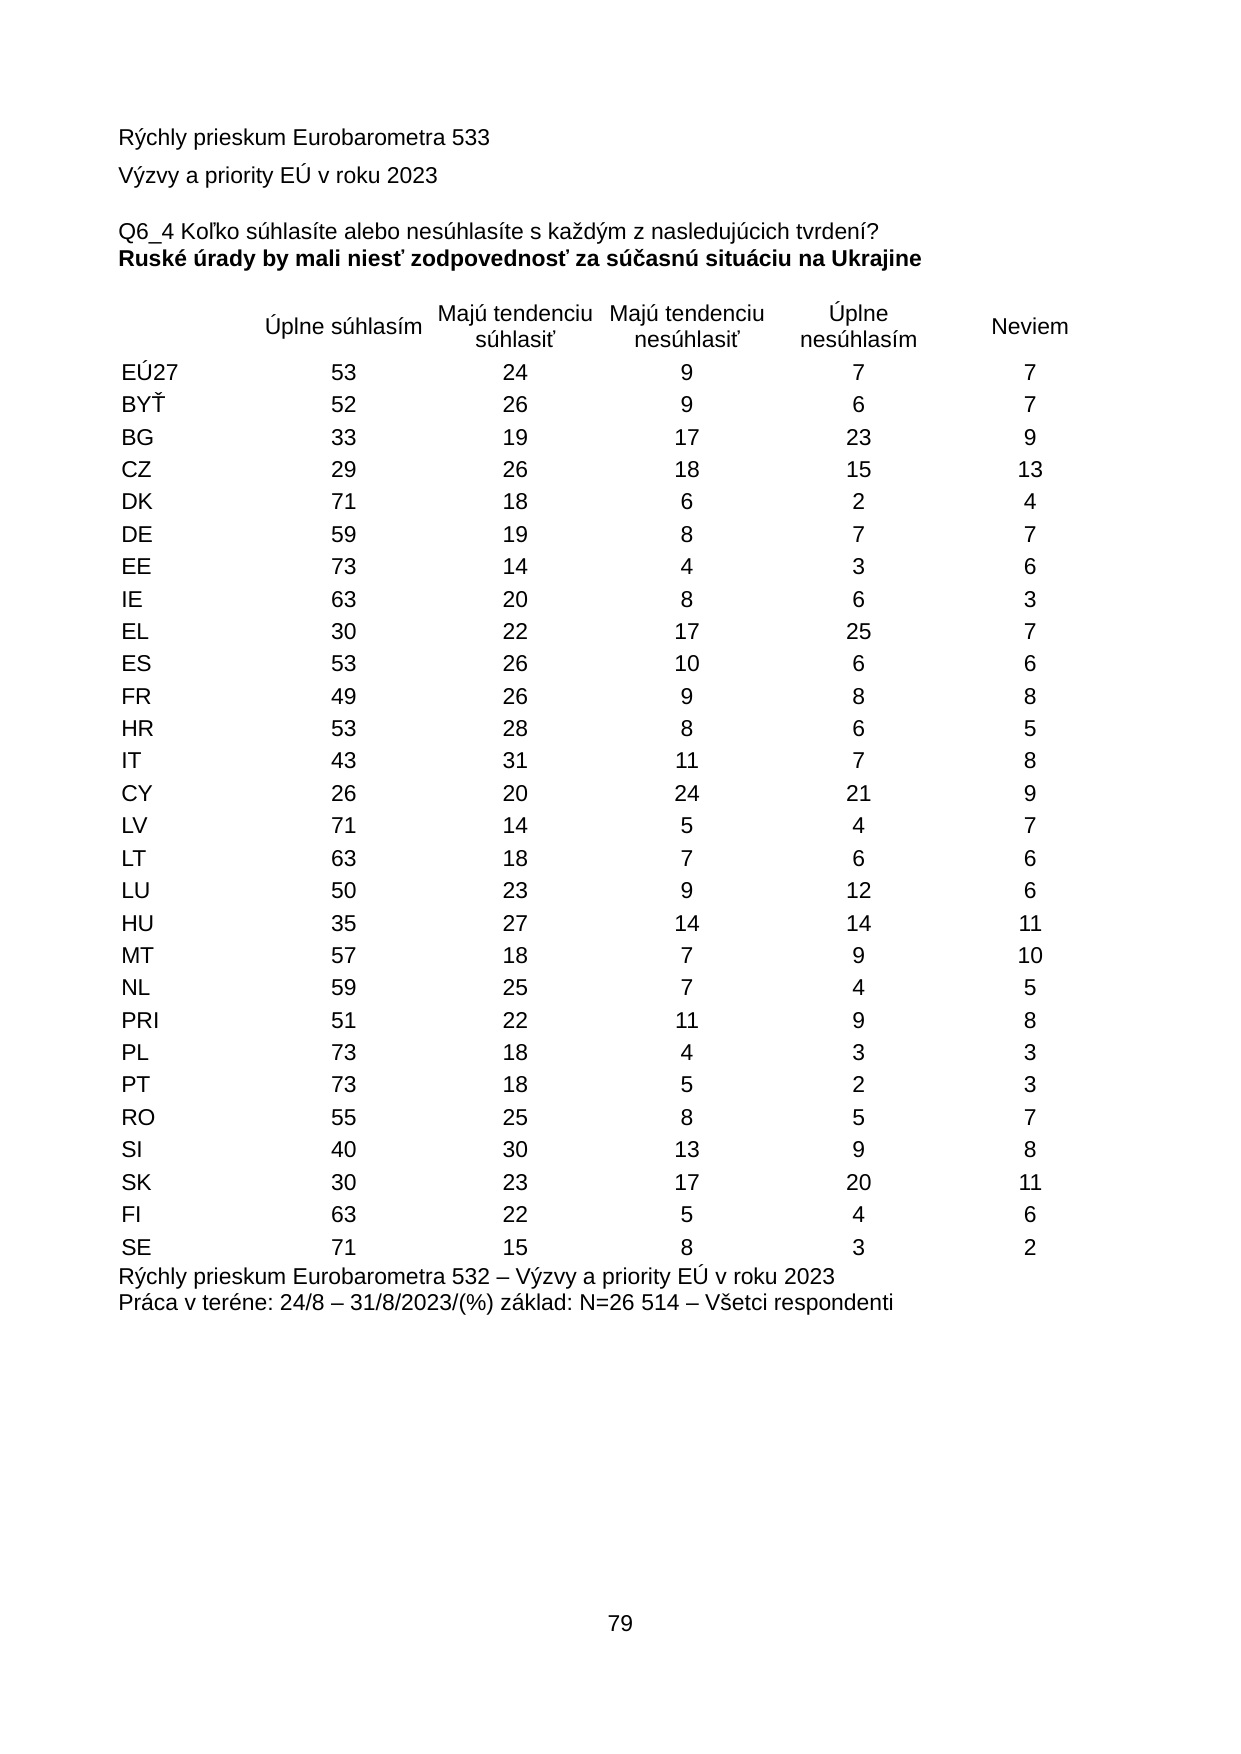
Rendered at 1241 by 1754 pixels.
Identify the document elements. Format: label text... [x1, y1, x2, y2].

table_cell 7 [944, 809, 1116, 842]
table_cell 3 [773, 1230, 944, 1263]
table_cell 6 [944, 647, 1116, 680]
table_cell 9 [944, 421, 1116, 453]
table_cell 73 [258, 1036, 429, 1068]
table_cell 33 [258, 421, 429, 453]
table_cell 3 [773, 1036, 944, 1068]
table_cell 23 [429, 1166, 601, 1198]
table_cell 8 [601, 1101, 773, 1133]
table_cell 63 [258, 842, 429, 874]
table_cell EL [118, 615, 258, 647]
table_cell 17 [601, 1166, 773, 1198]
table_cell ES [118, 647, 258, 680]
table_cell DE [118, 518, 258, 550]
table_cell 27 [429, 906, 601, 939]
table_cell 53 [258, 356, 429, 388]
table_cell 30 [258, 615, 429, 647]
table_cell 7 [944, 518, 1116, 550]
table_cell 30 [429, 1133, 601, 1166]
table_cell 6 [944, 842, 1116, 874]
table_cell HR [118, 712, 258, 744]
table_cell 18 [429, 939, 601, 971]
table_cell 3 [944, 1069, 1116, 1101]
table_cell 26 [429, 388, 601, 421]
table_cell 8 [601, 1230, 773, 1263]
table_cell 4 [773, 809, 944, 842]
table_cell 63 [258, 583, 429, 615]
table_cell 18 [429, 1069, 601, 1101]
table_cell 28 [429, 712, 601, 744]
table_cell FR [118, 680, 258, 712]
table_cell 30 [258, 1166, 429, 1198]
table_cell 7 [944, 1101, 1116, 1133]
table_cell 6 [773, 388, 944, 421]
table_cell EÚ27 [118, 356, 258, 388]
table_cell 26 [429, 647, 601, 680]
table_cell 5 [773, 1101, 944, 1133]
table_cell 73 [258, 1069, 429, 1101]
table_cell 9 [773, 1133, 944, 1166]
table_cell 8 [944, 745, 1116, 777]
table_cell 22 [429, 1004, 601, 1036]
table_cell 8 [944, 1004, 1116, 1036]
table_cell EE [118, 550, 258, 582]
table_cell FI [118, 1198, 258, 1230]
table_cell 6 [944, 550, 1116, 582]
table_cell 24 [601, 777, 773, 809]
table_cell 8 [944, 1133, 1116, 1166]
table_cell 5 [601, 1198, 773, 1230]
table_cell 51 [258, 1004, 429, 1036]
table_cell 25 [773, 615, 944, 647]
table_header [118, 297, 258, 356]
table_cell 7 [773, 745, 944, 777]
table_cell 63 [258, 1198, 429, 1230]
table_cell 4 [601, 550, 773, 582]
table_header Majú tendenciu súhlasiť [429, 297, 601, 356]
text Ruské úrady by mali niesť zodpovednosť za súčasnú situáciu na Ukrajine [118, 244, 1122, 271]
table_cell 3 [944, 1036, 1116, 1068]
table_cell 52 [258, 388, 429, 421]
table_cell 9 [601, 680, 773, 712]
table_cell 8 [773, 680, 944, 712]
table_cell 4 [944, 485, 1116, 518]
table_cell 11 [601, 745, 773, 777]
table_cell 7 [944, 356, 1116, 388]
table_cell 17 [601, 615, 773, 647]
table_cell 73 [258, 550, 429, 582]
table_cell 24 [429, 356, 601, 388]
table_cell 9 [601, 388, 773, 421]
text Q6_4 Koľko súhlasíte alebo nesúhlasíte s každým z nasledujúcich tvrdení? [118, 218, 1122, 244]
table_cell 6 [773, 842, 944, 874]
table_cell 25 [429, 971, 601, 1004]
table_cell 25 [429, 1101, 601, 1133]
table_cell 3 [773, 550, 944, 582]
table_cell 5 [601, 1069, 773, 1101]
table_cell 20 [773, 1166, 944, 1198]
table_cell LT [118, 842, 258, 874]
table_cell 18 [601, 453, 773, 485]
table_cell 23 [429, 874, 601, 906]
table_cell 18 [429, 485, 601, 518]
table_cell MT [118, 939, 258, 971]
table_cell 2 [773, 1069, 944, 1101]
table_header Úplne súhlasím [258, 297, 429, 356]
table_cell 9 [601, 356, 773, 388]
table_cell 6 [773, 712, 944, 744]
table_cell 29 [258, 453, 429, 485]
table_cell 50 [258, 874, 429, 906]
table_header Majú tendenciu nesúhlasiť [601, 297, 773, 356]
table_cell 5 [944, 971, 1116, 1004]
table_cell 6 [944, 874, 1116, 906]
table_cell 7 [601, 842, 773, 874]
table_cell 20 [429, 583, 601, 615]
table_cell IT [118, 745, 258, 777]
table_cell 12 [773, 874, 944, 906]
table_cell 31 [429, 745, 601, 777]
table_cell 49 [258, 680, 429, 712]
table_cell 14 [429, 809, 601, 842]
table_cell BYŤ [118, 388, 258, 421]
table_cell 2 [773, 485, 944, 518]
table_cell 7 [944, 615, 1116, 647]
table_cell 21 [773, 777, 944, 809]
table_cell DK [118, 485, 258, 518]
table_cell 19 [429, 518, 601, 550]
table_cell IE [118, 583, 258, 615]
table_cell 8 [601, 583, 773, 615]
table_cell 6 [773, 647, 944, 680]
table_cell 26 [429, 453, 601, 485]
table_cell 53 [258, 647, 429, 680]
table_cell 9 [773, 1004, 944, 1036]
table_header Neviem [944, 297, 1116, 356]
table_cell 35 [258, 906, 429, 939]
table_cell 71 [258, 485, 429, 518]
table_cell 2 [944, 1230, 1116, 1263]
table_cell 7 [601, 971, 773, 1004]
table_cell BG [118, 421, 258, 453]
table_cell 40 [258, 1133, 429, 1166]
table_cell 6 [773, 583, 944, 615]
table_cell 10 [944, 939, 1116, 971]
table_cell 18 [429, 842, 601, 874]
table_cell 8 [944, 680, 1116, 712]
table_cell LU [118, 874, 258, 906]
table_cell 71 [258, 1230, 429, 1263]
table_cell 59 [258, 518, 429, 550]
table_cell 7 [773, 356, 944, 388]
table_cell 26 [258, 777, 429, 809]
table_cell 13 [601, 1133, 773, 1166]
table_cell 23 [773, 421, 944, 453]
table_cell 59 [258, 971, 429, 1004]
table_cell 22 [429, 615, 601, 647]
table_cell PRI [118, 1004, 258, 1036]
table_cell HU [118, 906, 258, 939]
table_cell PT [118, 1069, 258, 1101]
table_cell 9 [601, 874, 773, 906]
table_cell SK [118, 1166, 258, 1198]
table_cell 7 [944, 388, 1116, 421]
table_cell 7 [601, 939, 773, 971]
table_cell 19 [429, 421, 601, 453]
table_cell CZ [118, 453, 258, 485]
table_cell 43 [258, 745, 429, 777]
table_cell 15 [429, 1230, 601, 1263]
table_cell 26 [429, 680, 601, 712]
table_cell 6 [944, 1198, 1116, 1230]
table_cell 22 [429, 1198, 601, 1230]
table_cell 71 [258, 809, 429, 842]
table_cell 18 [429, 1036, 601, 1068]
table_cell PL [118, 1036, 258, 1068]
table_cell 4 [773, 971, 944, 1004]
table_cell 14 [773, 906, 944, 939]
table_cell 20 [429, 777, 601, 809]
table_cell 17 [601, 421, 773, 453]
table_cell 53 [258, 712, 429, 744]
text Rýchly prieskum Eurobarometra 532 – Výzvy a priority EÚ v roku 2023 [118, 1263, 1122, 1289]
table_cell 9 [773, 939, 944, 971]
table_cell 5 [601, 809, 773, 842]
table_cell 13 [944, 453, 1116, 485]
table_cell 4 [601, 1036, 773, 1068]
table_cell 10 [601, 647, 773, 680]
table_cell 3 [944, 583, 1116, 615]
table_cell 7 [773, 518, 944, 550]
table_cell 4 [773, 1198, 944, 1230]
text Práca v teréne: 24/8 – 31/8/2023/(%) základ: N=26 514 – Všetci respondenti [118, 1289, 1122, 1316]
table_header Úplne nesúhlasím [773, 297, 944, 356]
table_cell 11 [601, 1004, 773, 1036]
table_cell 14 [601, 906, 773, 939]
table_cell 11 [944, 906, 1116, 939]
table_cell NL [118, 971, 258, 1004]
table_cell RO [118, 1101, 258, 1133]
table_cell 57 [258, 939, 429, 971]
table_cell LV [118, 809, 258, 842]
table_cell 15 [773, 453, 944, 485]
table_cell 5 [944, 712, 1116, 744]
table_cell SI [118, 1133, 258, 1166]
table_cell 14 [429, 550, 601, 582]
table_cell 6 [601, 485, 773, 518]
table_cell 55 [258, 1101, 429, 1133]
table_cell 8 [601, 518, 773, 550]
table_cell 8 [601, 712, 773, 744]
table_cell CY [118, 777, 258, 809]
table_cell SE [118, 1230, 258, 1263]
table_cell 9 [944, 777, 1116, 809]
table_cell 11 [944, 1166, 1116, 1198]
